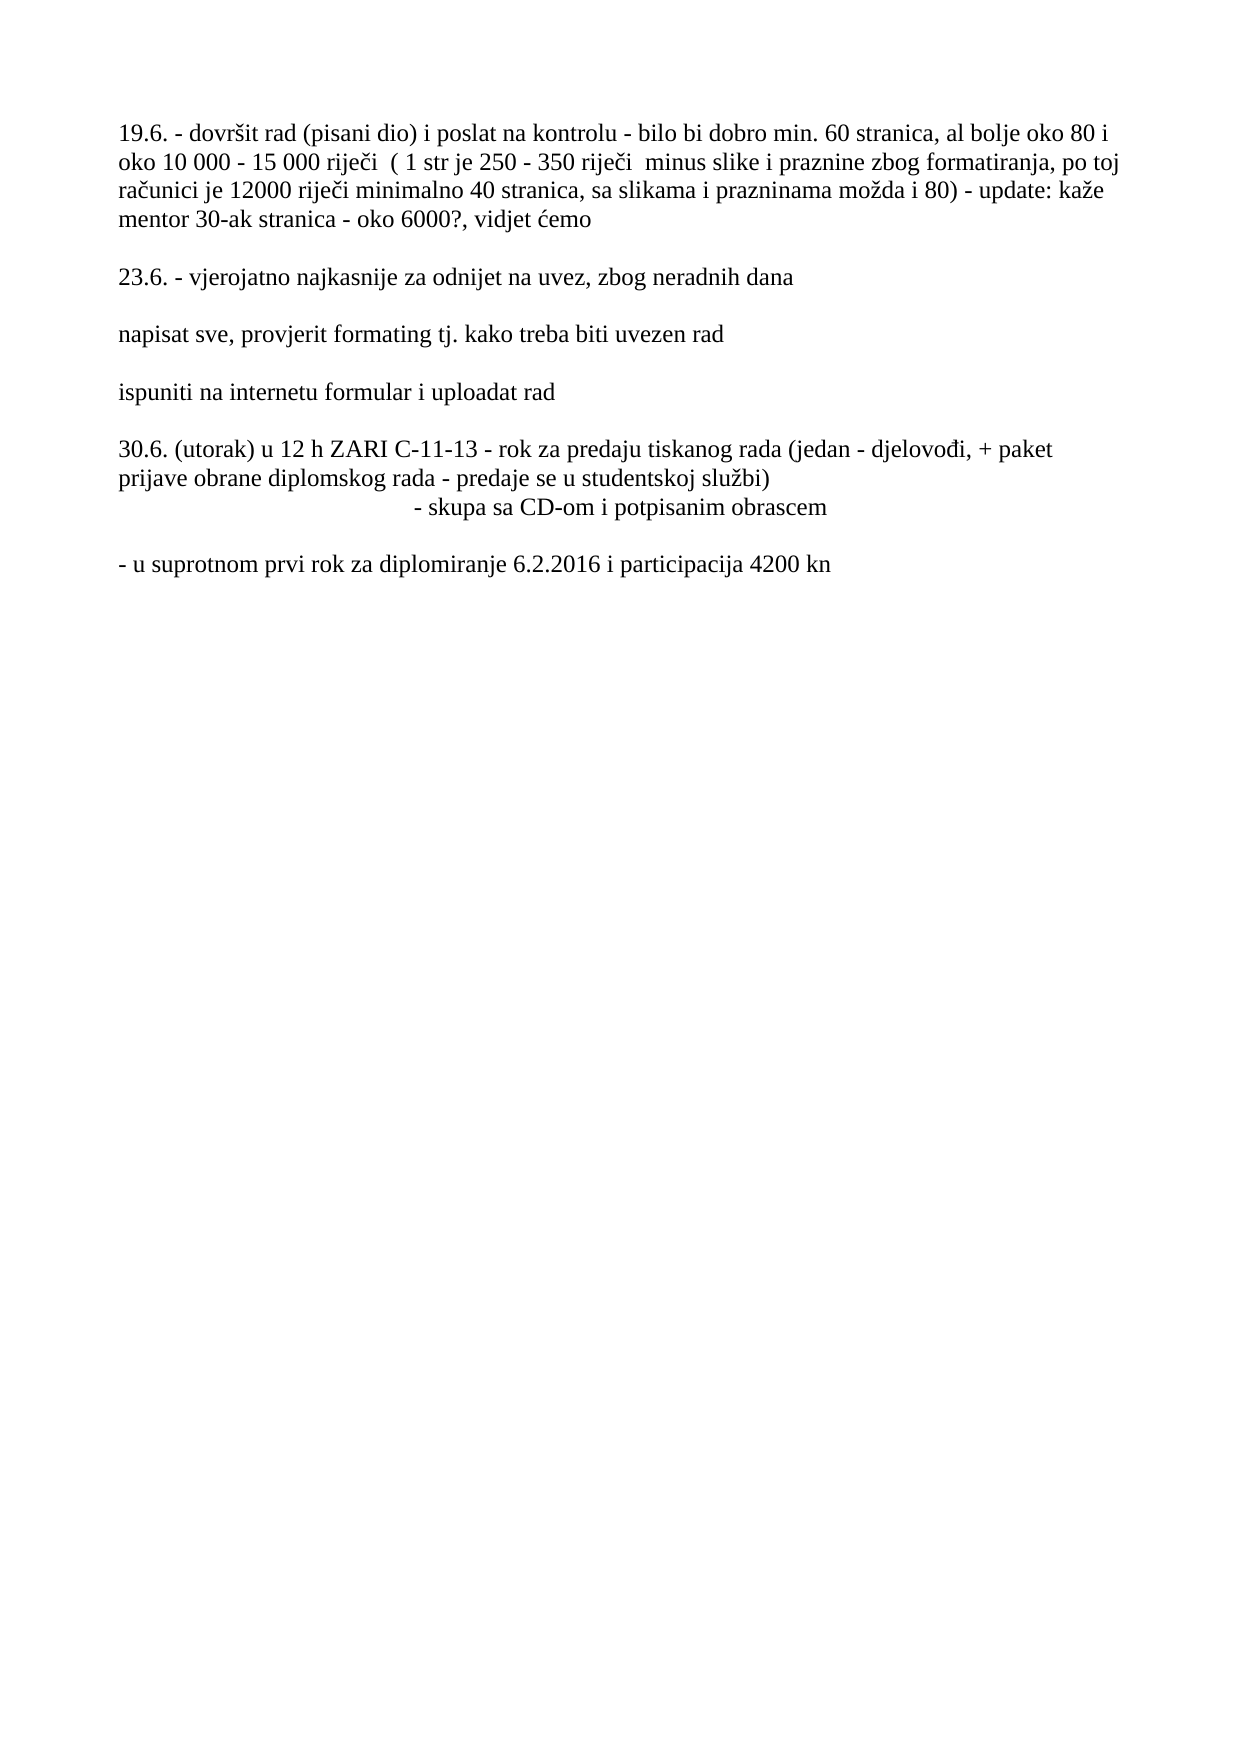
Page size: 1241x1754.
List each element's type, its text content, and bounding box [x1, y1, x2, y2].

text ispuniti na internetu formular i uploadat rad [118, 377, 1122, 406]
text 23.6. - vjerojatno najkasnije za odnijet na uvez, zbog neradnih dana [118, 262, 1122, 291]
text - u suprotnom prvi rok za diplomiranje 6.2.2016 i participacija 4200 kn [118, 549, 1122, 578]
text - skupa sa CD-om i potpisanim obrascem [118, 492, 1122, 521]
text 30.6. (utorak) u 12 h ZARI C-11-13 - rok za predaju tiskanog rada (jedan - djelovođi, + paket prijave obrane diplomskog rada - predaje se u studentskoj službi) [118, 434, 1122, 492]
text napisat sve, provjerit formating tj. kako treba biti uvezen rad [118, 319, 1122, 348]
text 19.6. - dovršit rad (pisani dio) i poslat na kontrolu - bilo bi dobro min. 60 stranica, al bolje oko 80 i oko 10 000 - 15 000 riječi ( 1 str je 250 - 350 riječi minus slike i praznine zbog formatiranja, po toj računici je 12000 riječi minimalno 40 stranica, sa slikama i prazninama možda i 80) - update: kaže mentor 30-ak stranica - oko 6000?, vidjet ćemo [118, 118, 1122, 233]
